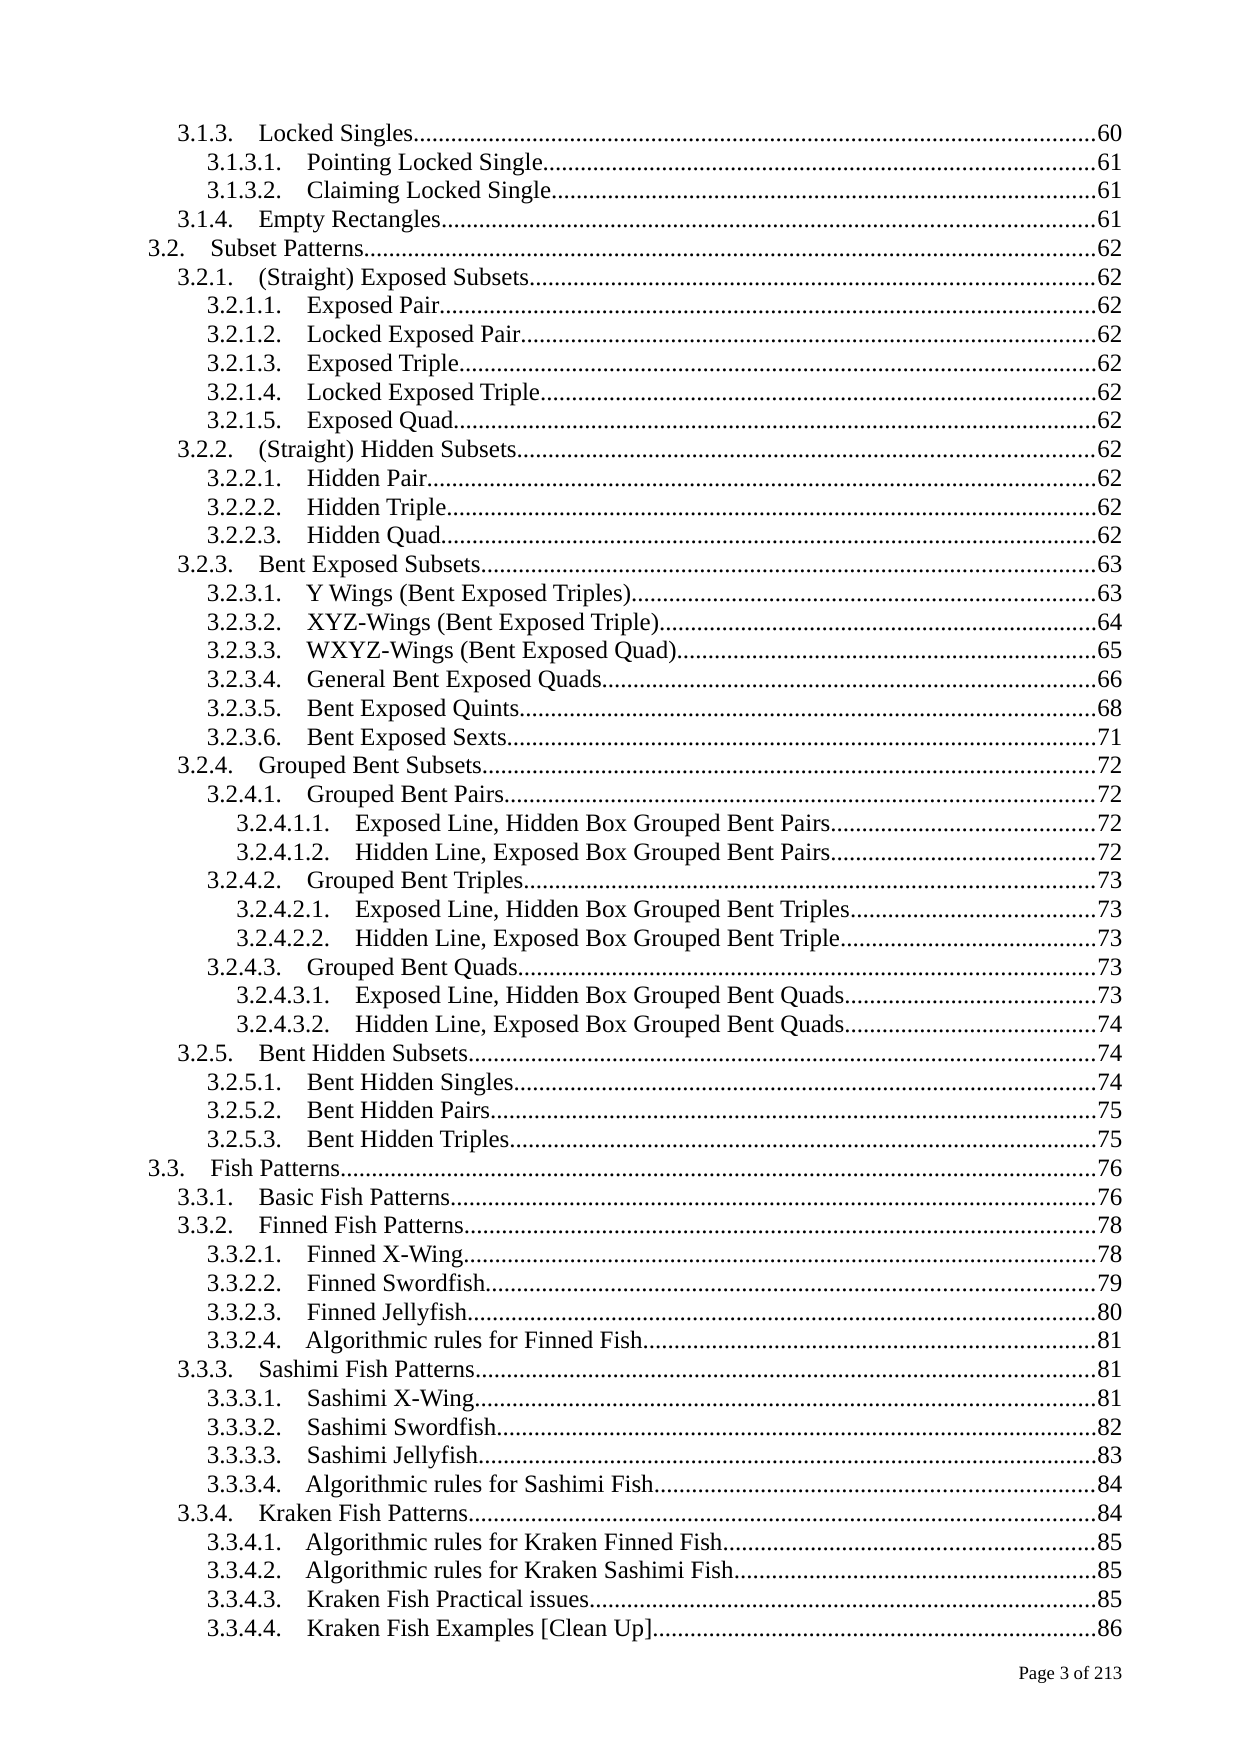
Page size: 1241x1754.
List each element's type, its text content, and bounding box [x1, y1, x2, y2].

text 3.3.3.3. Sashimi Jellyfish 83 [207, 1441, 1122, 1469]
text 3.1.4. Empty Rectangles 61 [177, 204, 1122, 233]
text 3.3.4.2. Algorithmic rules for Kraken Sashimi Fish 85 [207, 1556, 1122, 1584]
text 3.2.4.1. Grouped Bent Pairs 72 [207, 779, 1122, 808]
text 3.1.3.1. Pointing Locked Single 61 [207, 147, 1122, 176]
text 3.2.2.2. Hidden Triple 62 [207, 492, 1122, 521]
text 3.3.3. Sashimi Fish Patterns 81 [177, 1354, 1122, 1383]
text 3.2.3.1. Y Wings (Bent Exposed Triples) 63 [207, 578, 1122, 607]
text 3.2.3.4. General Bent Exposed Quads 66 [207, 664, 1122, 693]
text 3.2.5.2. Bent Hidden Pairs 75 [207, 1096, 1122, 1124]
text 3.2.3.6. Bent Exposed Sexts 71 [207, 722, 1122, 751]
text 3.2.4. Grouped Bent Subsets 72 [177, 751, 1122, 779]
text 3.3. Fish Patterns 76 [148, 1153, 1122, 1182]
text 3.3.4.4. Kraken Fish Examples [Clean Up] 86 [207, 1613, 1122, 1642]
text 3.2.4.3.2. Hidden Line, Exposed Box Grouped Bent Quads 74 [236, 1009, 1122, 1038]
text 3.2.4.2.2. Hidden Line, Exposed Box Grouped Bent Triple 73 [236, 923, 1122, 952]
text 3.2.4.1.1. Exposed Line, Hidden Box Grouped Bent Pairs 72 [236, 808, 1122, 837]
text 3.2.1.2. Locked Exposed Pair 62 [207, 319, 1122, 348]
text 3.2.2. (Straight) Hidden Subsets 62 [177, 434, 1122, 463]
text 3.2.2.1. Hidden Pair 62 [207, 463, 1122, 492]
text 3.1.3. Locked Singles 60 [177, 118, 1122, 147]
text 3.2.5. Bent Hidden Subsets 74 [177, 1038, 1122, 1067]
text 3.2.3.3. WXYZ-Wings (Bent Exposed Quad) 65 [207, 636, 1122, 664]
text 3.2.5.3. Bent Hidden Triples 75 [207, 1124, 1122, 1153]
text 3.3.3.4. Algorithmic rules for Sashimi Fish 84 [207, 1469, 1122, 1498]
text 3.2.1.5. Exposed Quad 62 [207, 406, 1122, 434]
text 3.2.4.3.1. Exposed Line, Hidden Box Grouped Bent Quads 73 [236, 981, 1122, 1009]
text 3.3.2.2. Finned Swordfish 79 [207, 1268, 1122, 1297]
text 3.2.4.1.2. Hidden Line, Exposed Box Grouped Bent Pairs 72 [236, 837, 1122, 866]
text 3.2.3.5. Bent Exposed Quints 68 [207, 693, 1122, 722]
text 3.2.3.2. XYZ-Wings (Bent Exposed Triple) 64 [207, 607, 1122, 636]
text 3.3.2.3. Finned Jellyfish 80 [207, 1297, 1122, 1326]
text 3.1.3.2. Claiming Locked Single 61 [207, 176, 1122, 204]
text 3.2.3. Bent Exposed Subsets 63 [177, 549, 1122, 578]
text 3.3.4. Kraken Fish Patterns 84 [177, 1498, 1122, 1527]
text 3.2.5.1. Bent Hidden Singles 74 [207, 1067, 1122, 1096]
text 3.2.4.3. Grouped Bent Quads 73 [207, 952, 1122, 981]
text 3.2.4.2. Grouped Bent Triples 73 [207, 866, 1122, 894]
text 3.2.2.3. Hidden Quad 62 [207, 521, 1122, 549]
text 3.3.4.3. Kraken Fish Practical issues 85 [207, 1584, 1122, 1613]
text 3.2.4.2.1. Exposed Line, Hidden Box Grouped Bent Triples 73 [236, 894, 1122, 923]
text 3.3.3.1. Sashimi X-Wing 81 [207, 1383, 1122, 1412]
text 3.2.1.1. Exposed Pair 62 [207, 291, 1122, 319]
text 3.3.2. Finned Fish Patterns 78 [177, 1211, 1122, 1239]
text 3.3.4.1. Algorithmic rules for Kraken Finned Fish 85 [207, 1527, 1122, 1556]
text 3.2.1.3. Exposed Triple 62 [207, 348, 1122, 377]
text 3.3.2.4. Algorithmic rules for Finned Fish 81 [207, 1326, 1122, 1354]
text 3.3.1. Basic Fish Patterns 76 [177, 1182, 1122, 1211]
text 3.2.1.4. Locked Exposed Triple 62 [207, 377, 1122, 406]
text 3.3.2.1. Finned X-Wing 78 [207, 1239, 1122, 1268]
text 3.2.1. (Straight) Exposed Subsets 62 [177, 262, 1122, 291]
text 3.2. Subset Patterns 62 [148, 233, 1122, 262]
text 3.3.3.2. Sashimi Swordfish 82 [207, 1412, 1122, 1441]
